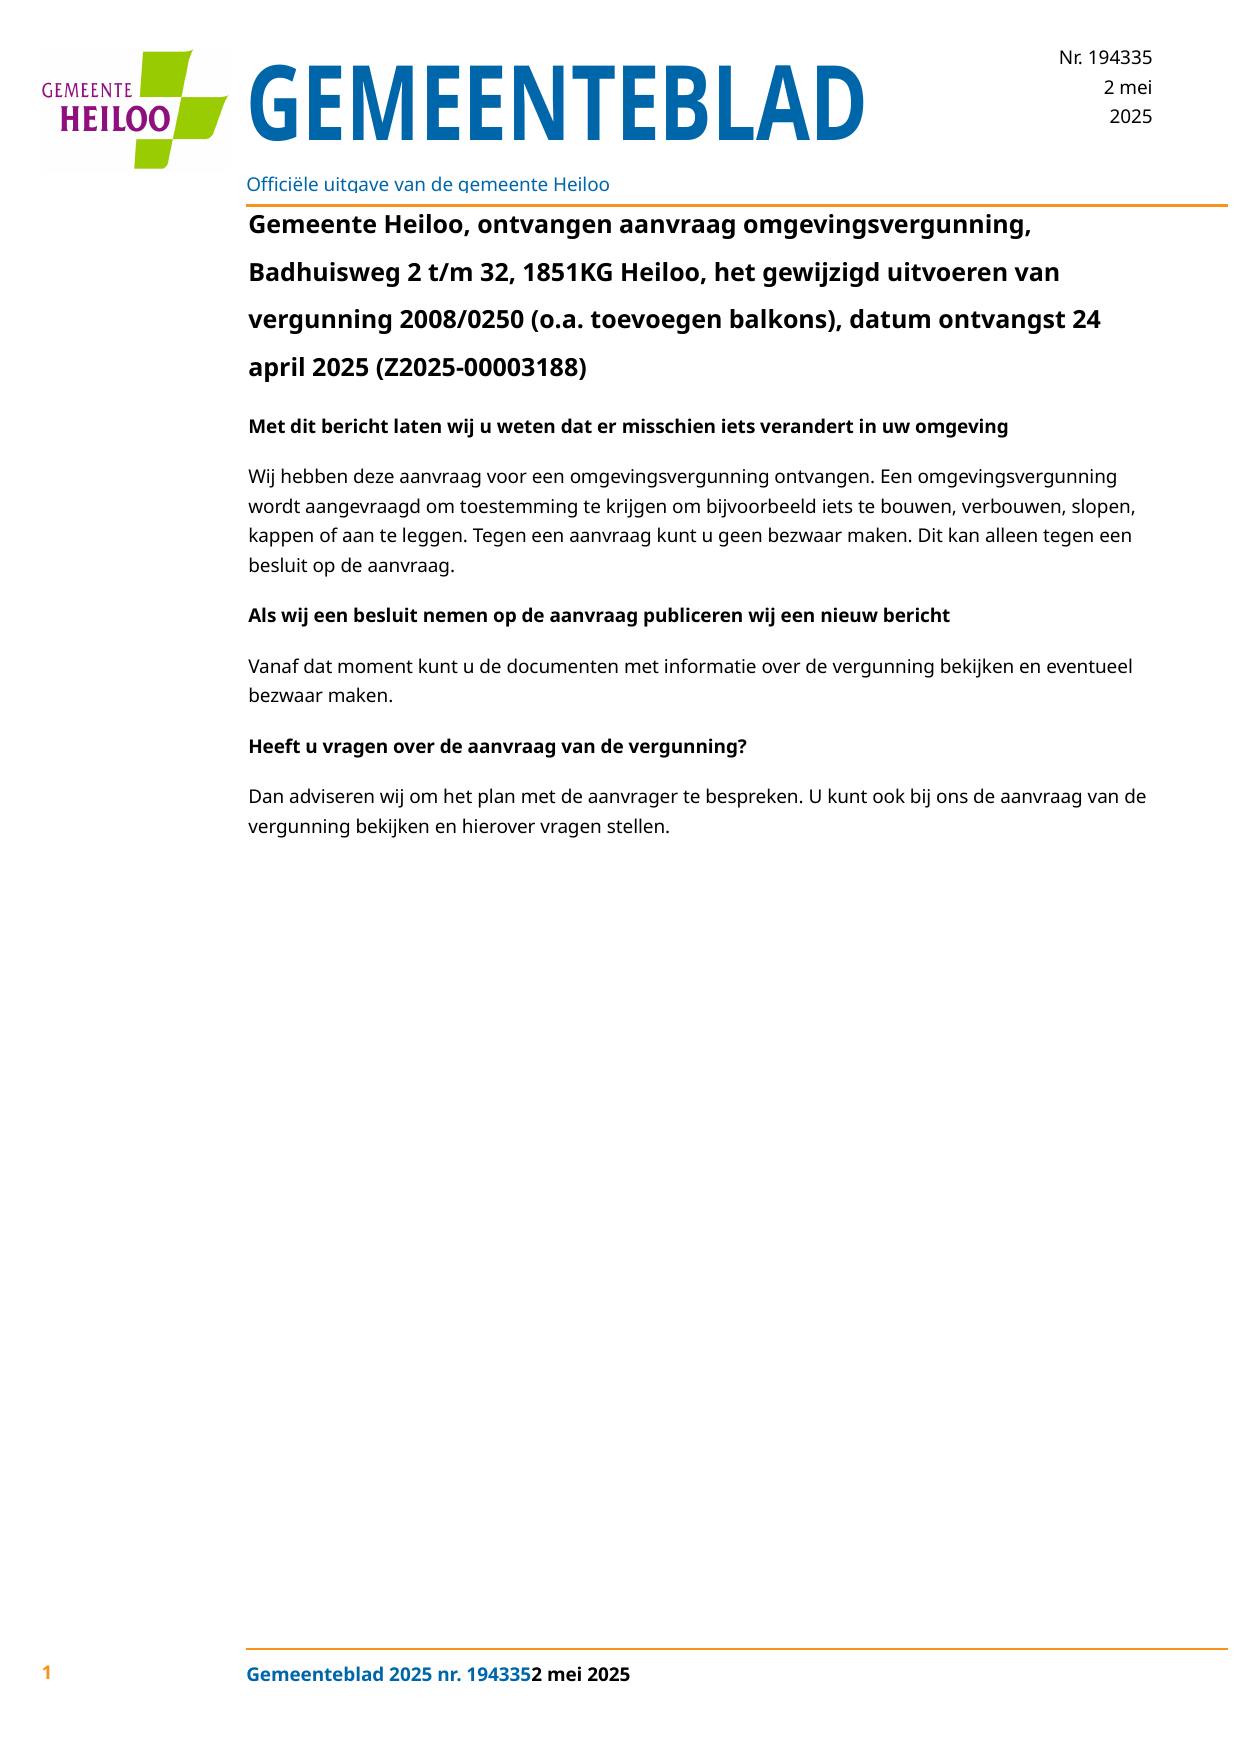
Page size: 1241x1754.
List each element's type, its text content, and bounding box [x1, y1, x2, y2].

text Als wij een besluit nemen op de aanvraag publiceren wij een nieuw bericht [248, 603, 1152, 628]
text Vanaf dat moment kunt u de documenten met informatie over de vergunning bekijken en eventueel bezwaar maken. [248, 653, 1152, 708]
text Gemeente Heiloo, ontvangen aanvraag omgevingsvergunning, Badhuisweg 2 t/m 32, 1851KG Heiloo, het gewijzigd uitvoeren van vergunning 2008/0250 (o.a. toevoegen balkons), datum ontvangst 24 april 2025 (Z2025-00003188) [248, 207, 1152, 384]
text Wij hebben deze aanvraag voor een omgevingsvergunning ontvangen. Een omgevingsvergunning wordt aangevraagd om toestemming te krijgen om bijvoorbeeld iets te bouwen, verbouwen, slopen, kappen of aan te leggen. Tegen een aanvraag kunt u geen bezwaar maken. Dit kan alleen tegen een besluit op de aanvraag. [248, 463, 1152, 578]
text Met dit bericht laten wij u weten dat er misschien iets verandert in uw omgeving [248, 413, 1152, 439]
text Dan adviseren wij om het plan met de aanvrager te bespreken. U kunt ook bij ons de aanvraag van de vergunning bekijken en hierover vragen stellen. [248, 783, 1152, 839]
text Heeft u vragen over de aanvraag van de vergunning? [248, 733, 1152, 759]
picture [41, 47, 231, 172]
